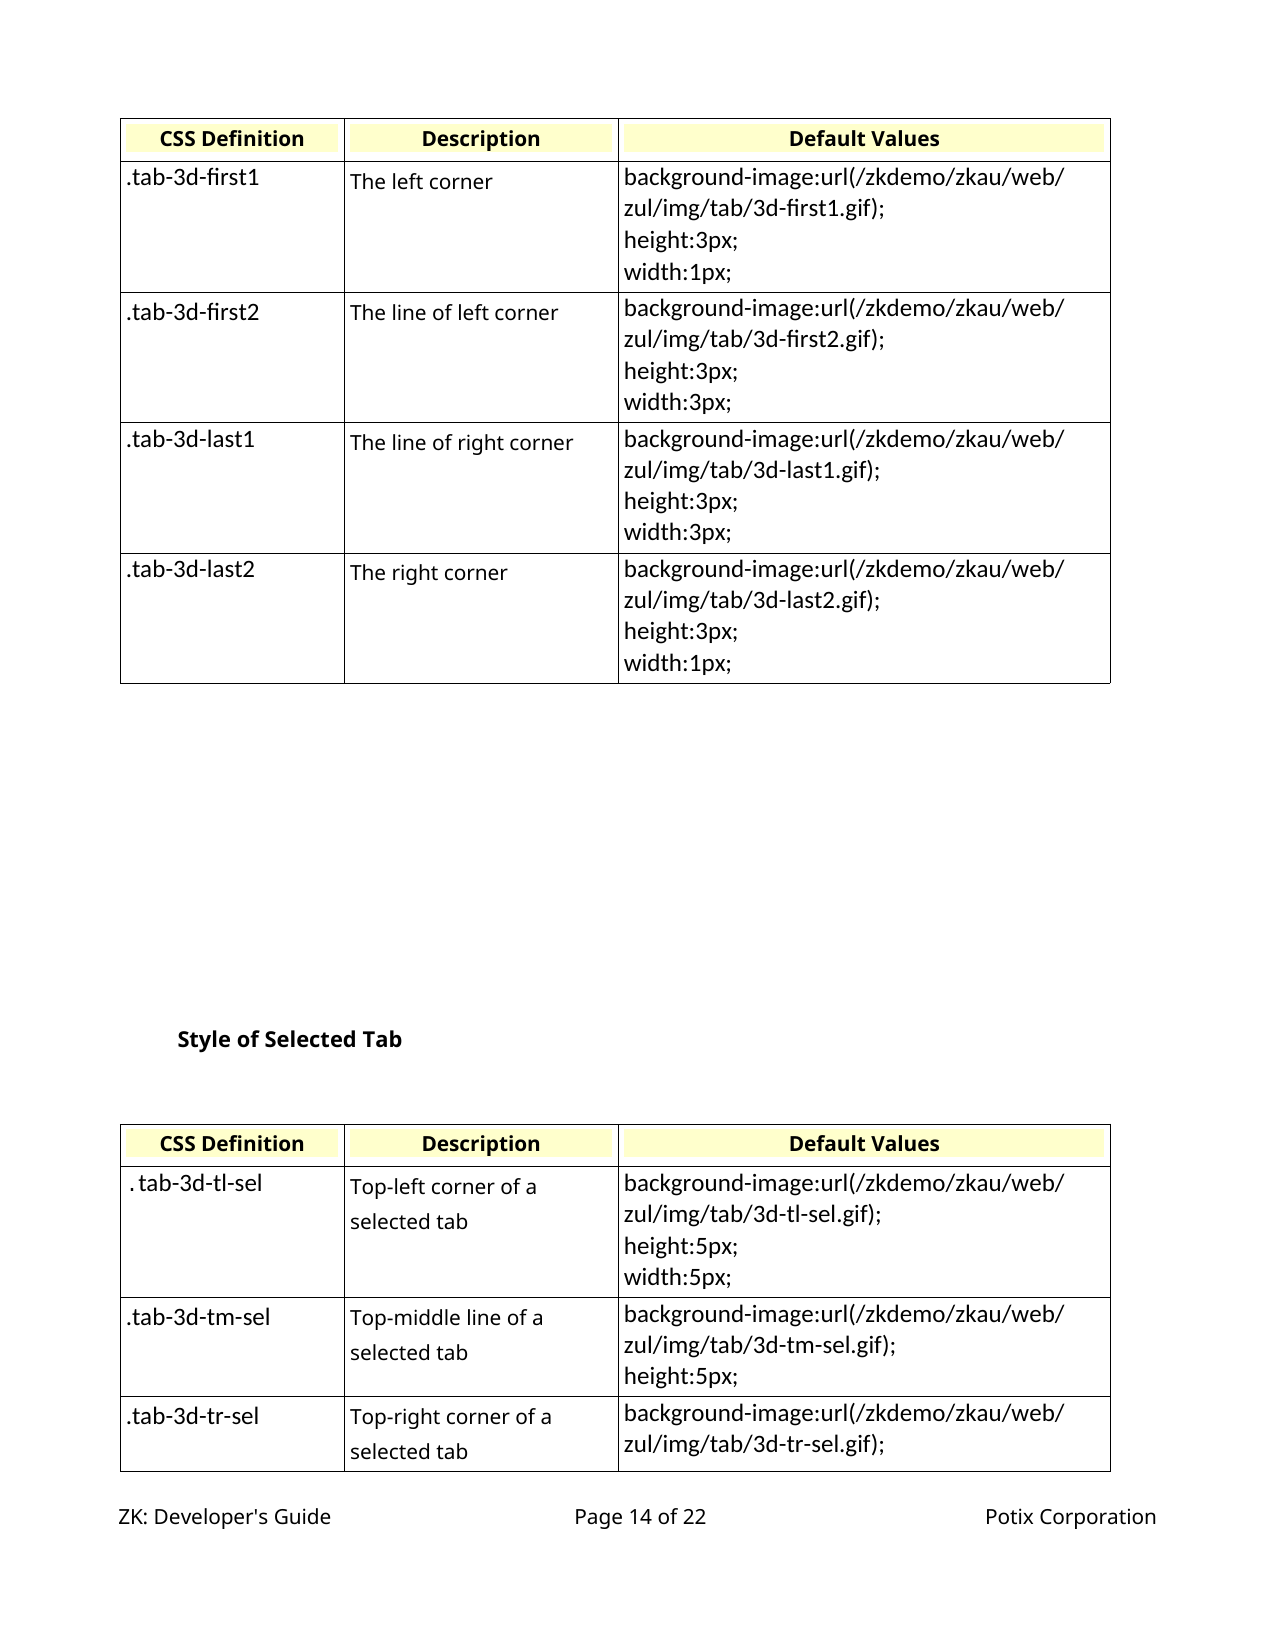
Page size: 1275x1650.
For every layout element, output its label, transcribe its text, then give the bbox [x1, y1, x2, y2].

table_cell The line of left corner [345, 293, 618, 422]
table_cell .tab-3d-last1 [121, 423, 344, 553]
subtitle Style of Selected Tab [177, 774, 1157, 1054]
table_cell Top-left corner of a selected tab [345, 1167, 618, 1297]
table_header Description [345, 119, 618, 161]
table_cell background-image:url(/zkdemo/zkau/web/zul/img/tab/3d-last1.gif); height:3px; width:3px; [619, 423, 1110, 553]
table_cell .tab-3d-tr-sel [121, 1397, 344, 1471]
table_cell background-image:url(/zkdemo/zkau/web/zul/img/tab/3d-first1.gif); height:3px; width:1px; [619, 162, 1110, 292]
table_header Default Values [619, 1125, 1110, 1166]
table_header Description [345, 1125, 618, 1166]
table_cell Top-right corner of a selected tab [345, 1397, 618, 1471]
table_cell .tab-3d-tl-sel [121, 1167, 344, 1297]
table_cell .tab-3d-tm-sel [121, 1298, 344, 1396]
table_cell The left corner [345, 162, 618, 292]
table_header CSS Definition [121, 1125, 344, 1166]
table_cell The line of right corner [345, 423, 618, 553]
table_cell .tab-3d-first2 [121, 293, 344, 422]
table_header CSS Definition [121, 119, 344, 161]
table_cell background-image:url(/zkdemo/zkau/web/zul/img/tab/3d-tm-sel.gif); height:5px; [619, 1298, 1110, 1396]
table_cell background-image:url(/zkdemo/zkau/web/zul/img/tab/3d-first2.gif); height:3px; width:3px; [619, 293, 1110, 422]
table_cell The right corner [345, 554, 618, 683]
table_cell background-image:url(/zkdemo/zkau/web/zul/img/tab/3d-tr-sel.gif); [619, 1397, 1110, 1471]
table_cell background-image:url(/zkdemo/zkau/web/zul/img/tab/3d-last2.gif); height:3px; width:1px; [619, 554, 1110, 683]
table_cell Top-middle line of a selected tab [345, 1298, 618, 1396]
table_cell background-image:url(/zkdemo/zkau/web/zul/img/tab/3d-tl-sel.gif); height:5px; width:5px; [619, 1167, 1110, 1297]
table_cell .tab-3d-first1 [121, 162, 344, 292]
table_header Default Values [619, 119, 1110, 161]
table_cell .tab-3d-last2 [121, 554, 344, 683]
